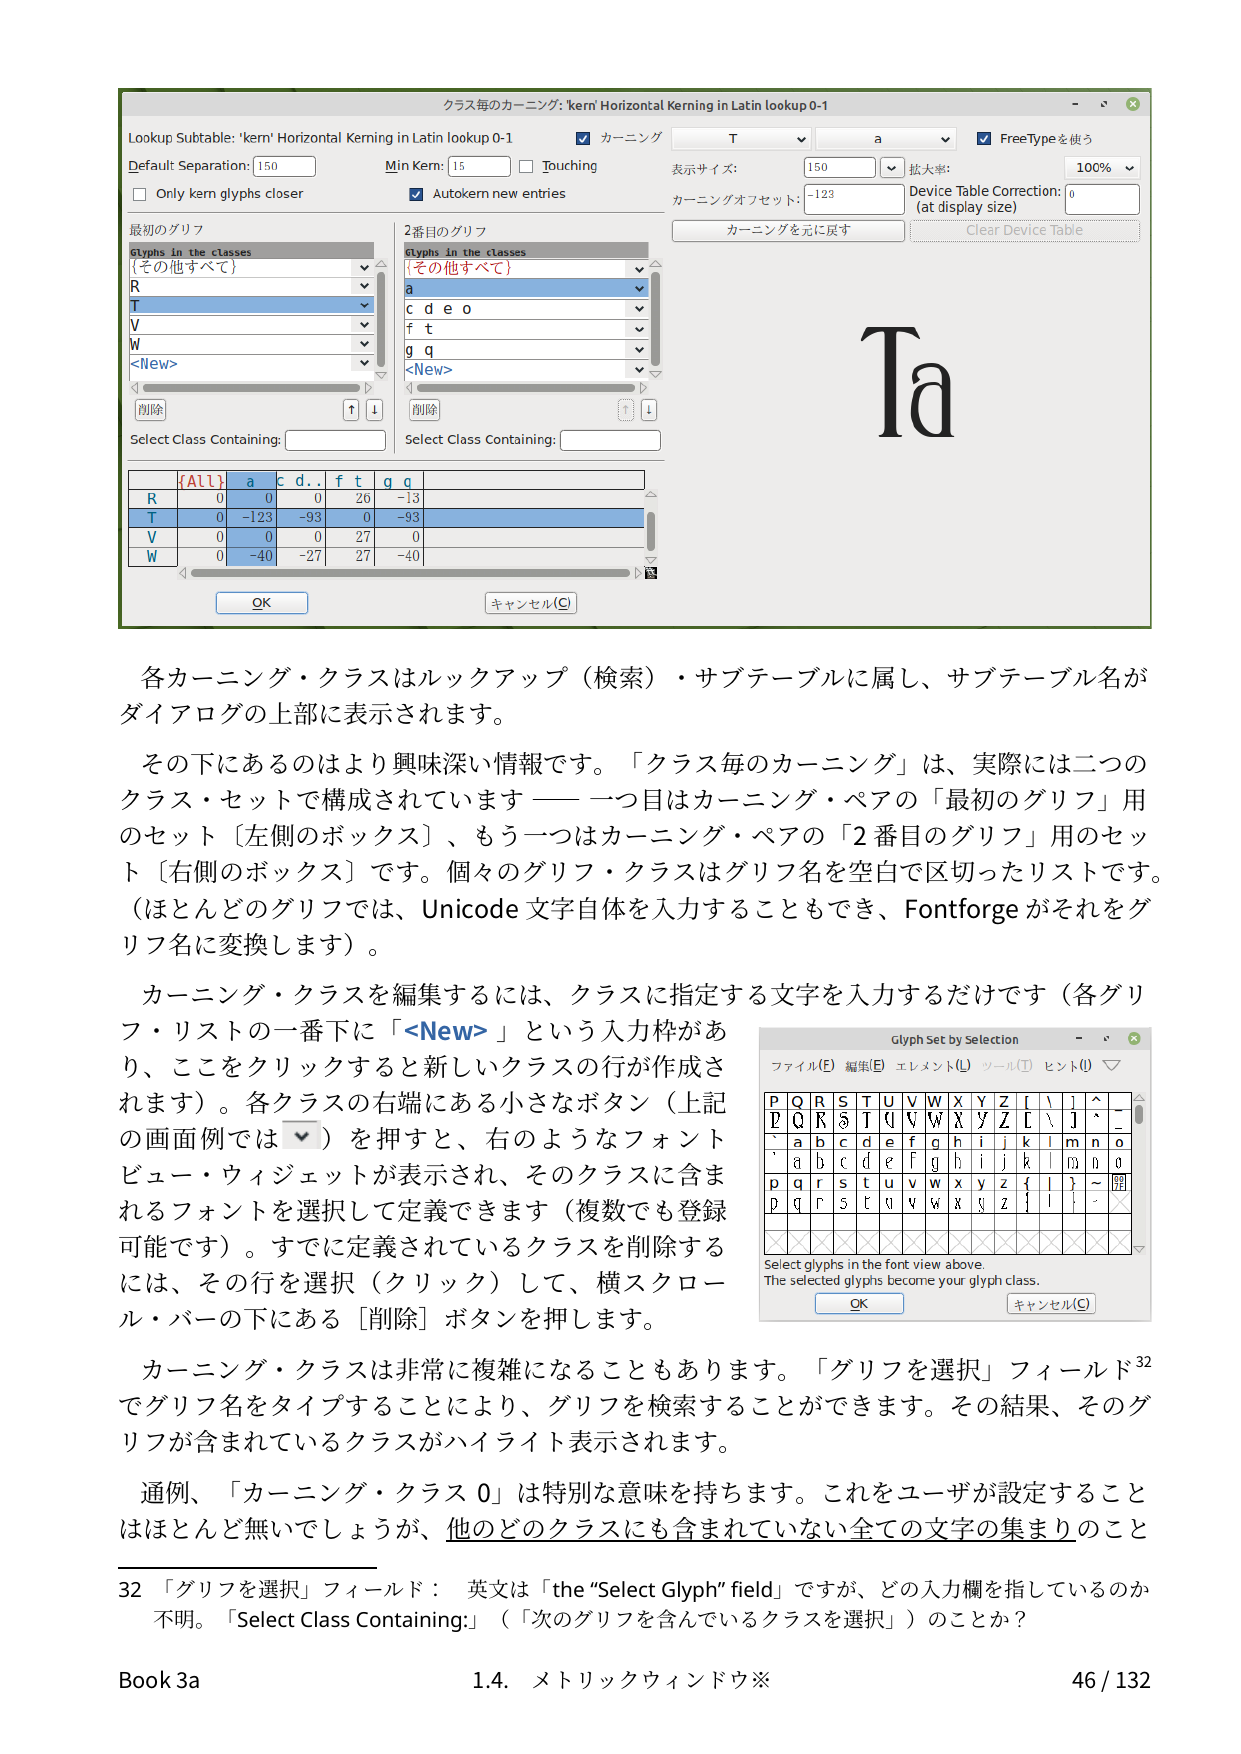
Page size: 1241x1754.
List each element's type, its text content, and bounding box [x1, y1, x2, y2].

text カーニング・クラスを編集するには、クラスに指定する文字を入力するだけです（各グリフ・リストの一番下に「<New> 」という入力枠があり、ここをクリックすると新しいクラスの行が作成されます）。各クラスの右端にある小さなボタン（上記の画面例では）を押すと、右のようなフォントビュー・ウィジェットが表示され、そのクラスに含まれるフォントを選択して定義できます（複数でも登録可能です）。すでに定義されているクラスを削除するには、その行を選択（クリック）して、横スクロール・バーの下にある［削除］ボタンを押します。 [118, 976, 1152, 1336]
text その下にあるのはより興味深い情報です。「クラス毎のカーニング」は、実際には二つのクラス・セットで構成されています —— 一つ目はカーニング・ペアの「最初のグリフ」用のセット〔左側のボックス〕、もう一つはカーニング・ペアの「2 番目のグリフ」用のセット〔右側のボックス〕です。個々のグリフ・クラスはグリフ名を空白で区切ったリストです。（ほとんどのグリフでは、Unicode 文字自体を入力することもでき、Fontforge がそれをグリフ名に変換します）。 [118, 745, 1152, 961]
picture [758, 1027, 1152, 1322]
text 「グリフを選択」フィールド： 英文は「the “Select Glyph” field」ですが、どの入力欄を指しているのか不明。「Select Class Containing:」（「次のグリフを含んでいるクラスを選択」）のことか？ [118, 1574, 1152, 1634]
text 各カーニング・クラスはルックアップ（検索）・サブテーブルに属し、サブテーブル名がダイアログの上部に表示されます。 [118, 629, 1152, 730]
text 通例、「カーニング・クラス 0」は特別な意味を持ちます。これをユーザが設定することはほとんど無いでしょうが、他のどのクラスにも含まれていない全ての文字の集まりのこと [118, 1473, 1152, 1545]
picture [118, 88, 1152, 629]
text カーニング・クラスは非常に複雑になることもあります。「グリフを選択」フィールドでグリフ名をタイプすることにより、グリフを検索することができます。その結果、そのグリフが含まれているクラスがハイライト表示されます。 [118, 1350, 1152, 1458]
picture [282, 1120, 322, 1149]
